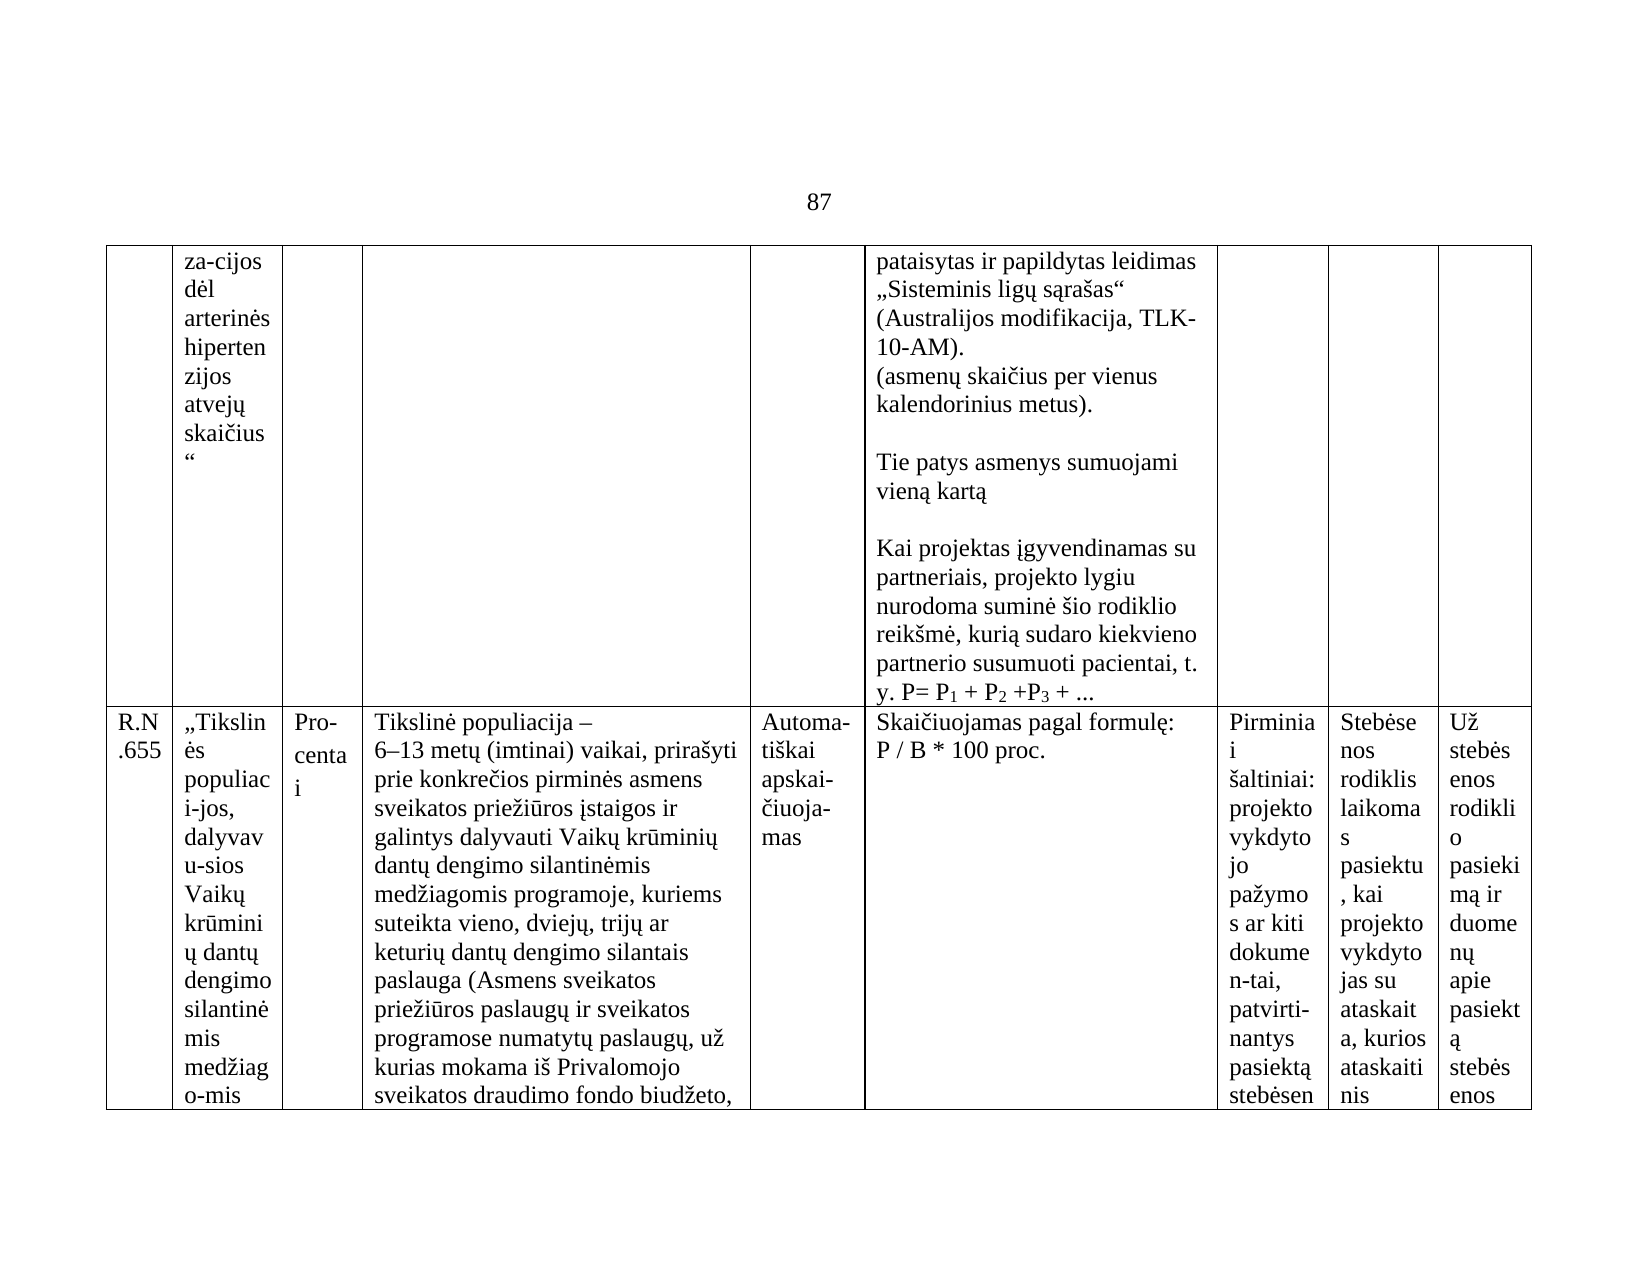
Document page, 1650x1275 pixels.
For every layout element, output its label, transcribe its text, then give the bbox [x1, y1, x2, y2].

table_cell [751, 246, 864, 706]
table_cell za-cijos dėl arterinės hipertenzijos atvejų skaičius“ [173, 246, 282, 706]
table_cell [107, 246, 172, 706]
table_cell Už stebėsenos rodiklio pasiekimą ir duomenų apie pasiektą stebėsenos [1439, 707, 1531, 1109]
table_cell Skaičiuojamas pagal formulę: P / B * 100 proc. [866, 707, 1217, 1109]
table_cell R.N.655 [107, 707, 172, 1109]
table_cell Tikslinė populiacija – 6–13 metų (imtinai) vaikai, prirašyti prie konkrečios pirminės asmens sveikatos priežiūros įstaigos ir galintys dalyvauti Vaikų krūminių dantų dengimo silantinėmis medžiagomis programoje, kuriems suteikta vieno, dviejų, trijų ar keturių dantų dengimo silantais paslauga (Asmens sveikatos priežiūros paslaugų ir sveikatos programose numatytų paslaugų, už kurias mokama iš Privalomojo sveikatos draudimo fondo biudžeto, [363, 707, 750, 1109]
table_cell [1218, 246, 1328, 706]
table_cell [1439, 246, 1531, 706]
table_cell [1329, 246, 1438, 706]
table_cell Stebėsenos rodiklis laikomas pasiektu, kai projekto vykdytojas su ataskaita, kurios ataskaitinis [1329, 707, 1438, 1109]
table_cell [363, 246, 750, 706]
table_cell pataisytas ir papildytas leidimas „Sisteminis ligų sąrašas“ (Australijos modifikacija, TLK-10-AM). (asmenų skaičius per vienus kalendorinius metus). Tie patys asmenys sumuojami vieną kartą Kai projektas įgyvendinamas su partneriais, projekto lygiu nurodoma suminė šio rodiklio reikšmė, kurią sudaro kiekvieno partnerio susumuoti pacientai, t. y. P= P1 + P2 +P3 + ... [866, 246, 1217, 706]
table_cell Automa-tiškai apskai-čiuoja-mas [751, 707, 864, 1109]
table_cell Pro-centai [283, 707, 362, 1109]
table_cell Pirminiai šaltiniai: projekto vykdytojo pažymos ar kiti dokumen-tai, patvirti-nantys pasiektą stebėsen [1218, 707, 1328, 1109]
table_cell [283, 246, 362, 706]
table_cell „Tikslinės populiaci-jos, dalyvavu-sios Vaikų krūminių dantų dengimo silantinėmis medžiago-mis [173, 707, 282, 1109]
